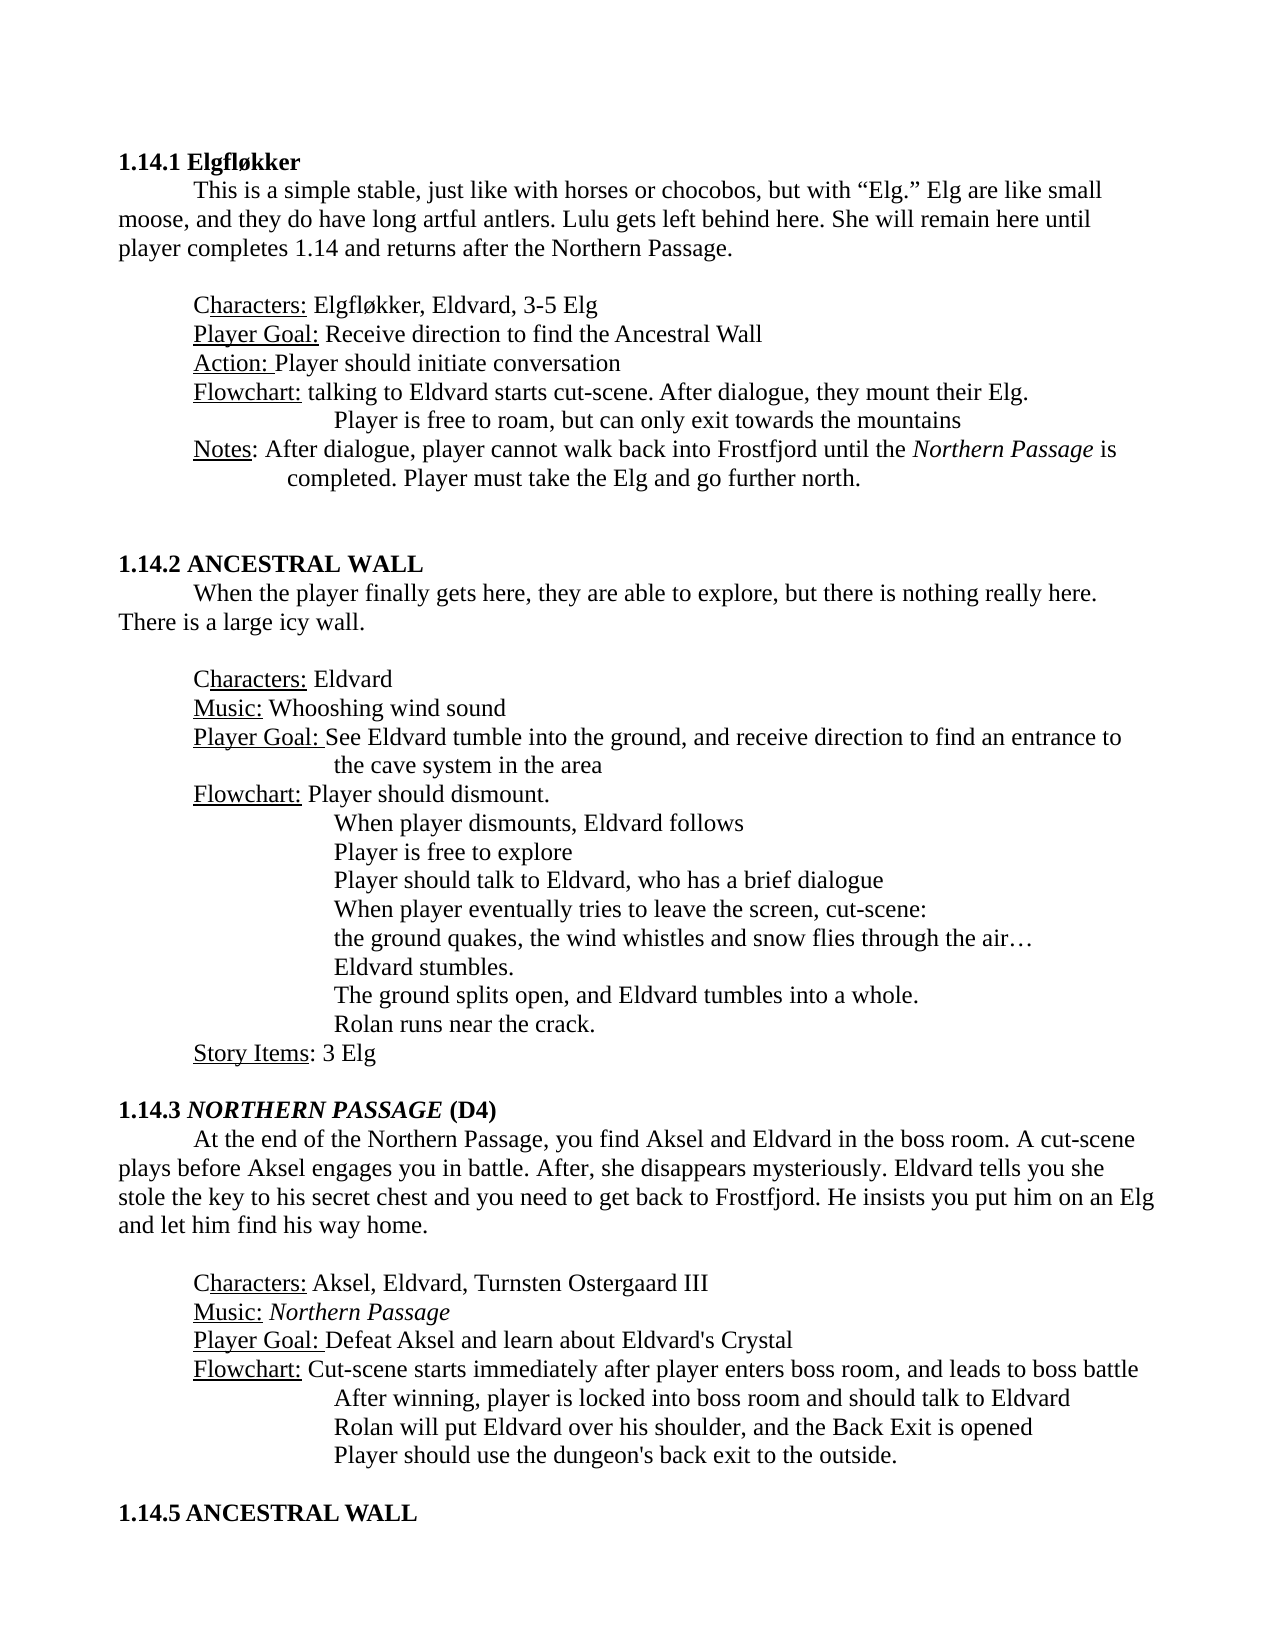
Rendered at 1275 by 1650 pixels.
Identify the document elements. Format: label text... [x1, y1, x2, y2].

text After winning, player is locked into boss room and should talk to Eldvard [193, 1383, 1157, 1412]
text Characters: Elgfløkker, Eldvard, 3-5 Elg [193, 291, 1157, 319]
text When player eventually tries to leave the screen, cut-scene: [193, 894, 1157, 923]
text Story Items: 3 Elg [193, 1038, 1157, 1067]
text 1.14.3 NORTHERN PASSAGE (D4) [118, 1096, 1157, 1124]
text At the end of the Northern Passage, you find Aksel and Eldvard in the boss room. A cut-scene plays before Aksel engages you in battle. After, she disappears mysteriously. Eldvard tells you she stole the key to his secret chest and you need to get back to Frostfjord. He insists you put him on an Elg and let him find his way home. [118, 1124, 1157, 1239]
text Player should use the dungeon's back exit to the outside. [193, 1441, 1157, 1469]
text Player Goal: Defeat Aksel and learn about Eldvard's Crystal [193, 1326, 1157, 1354]
text This is a simple stable, just like with horses or chocobos, but with “Elg.” Elg are like small moose, and they do have long artful antlers. Lulu gets left behind here. She will remain here until player completes 1.14 and returns after the Northern Passage. [118, 176, 1157, 262]
text Characters: Eldvard [193, 664, 1157, 693]
text Eldvard stumbles. [193, 952, 1157, 981]
text Player Goal: Receive direction to find the Ancestral Wall [193, 319, 1157, 348]
text Flowchart: Player should dismount. [193, 779, 1157, 808]
text Player Goal: See Eldvard tumble into the ground, and receive direction to find an entrance to the cave system in the area [193, 722, 1157, 779]
text Rolan will put Eldvard over his shoulder, and the Back Exit is opened [193, 1412, 1157, 1441]
text 1.14.1 Elgfløkker [118, 147, 1157, 176]
text Action: Player should initiate conversation [193, 348, 1157, 377]
text Flowchart: Cut-scene starts immediately after player enters boss room, and leads to boss battle [193, 1354, 1157, 1383]
text Notes: After dialogue, player cannot walk back into Frostfjord until the Northern Passage is completed. Player must take the Elg and go further north. [193, 434, 1157, 492]
text 1.14.2 ANCESTRAL WALL [118, 549, 1157, 578]
text Rolan runs near the crack. [193, 1009, 1157, 1038]
text 1.14.5 ANCESTRAL WALL [118, 1498, 1157, 1527]
text Player is free to explore [193, 837, 1157, 866]
text Player is free to roam, but can only exit towards the mountains [193, 406, 1157, 434]
text When the player finally gets here, they are able to explore, but there is nothing really here. There is a large icy wall. [118, 578, 1157, 636]
text Player should talk to Eldvard, who has a brief dialogue [193, 866, 1157, 894]
text the ground quakes, the wind whistles and snow flies through the air… [193, 923, 1157, 952]
text Music: Whooshing wind sound [193, 693, 1157, 722]
text Characters: Aksel, Eldvard, Turnsten Ostergaard III [193, 1268, 1157, 1297]
text Music: Northern Passage [193, 1297, 1157, 1326]
text The ground splits open, and Eldvard tumbles into a whole. [193, 981, 1157, 1009]
text When player dismounts, Eldvard follows [193, 808, 1157, 837]
text Flowchart: talking to Eldvard starts cut-scene. After dialogue, they mount their Elg. [193, 377, 1157, 406]
